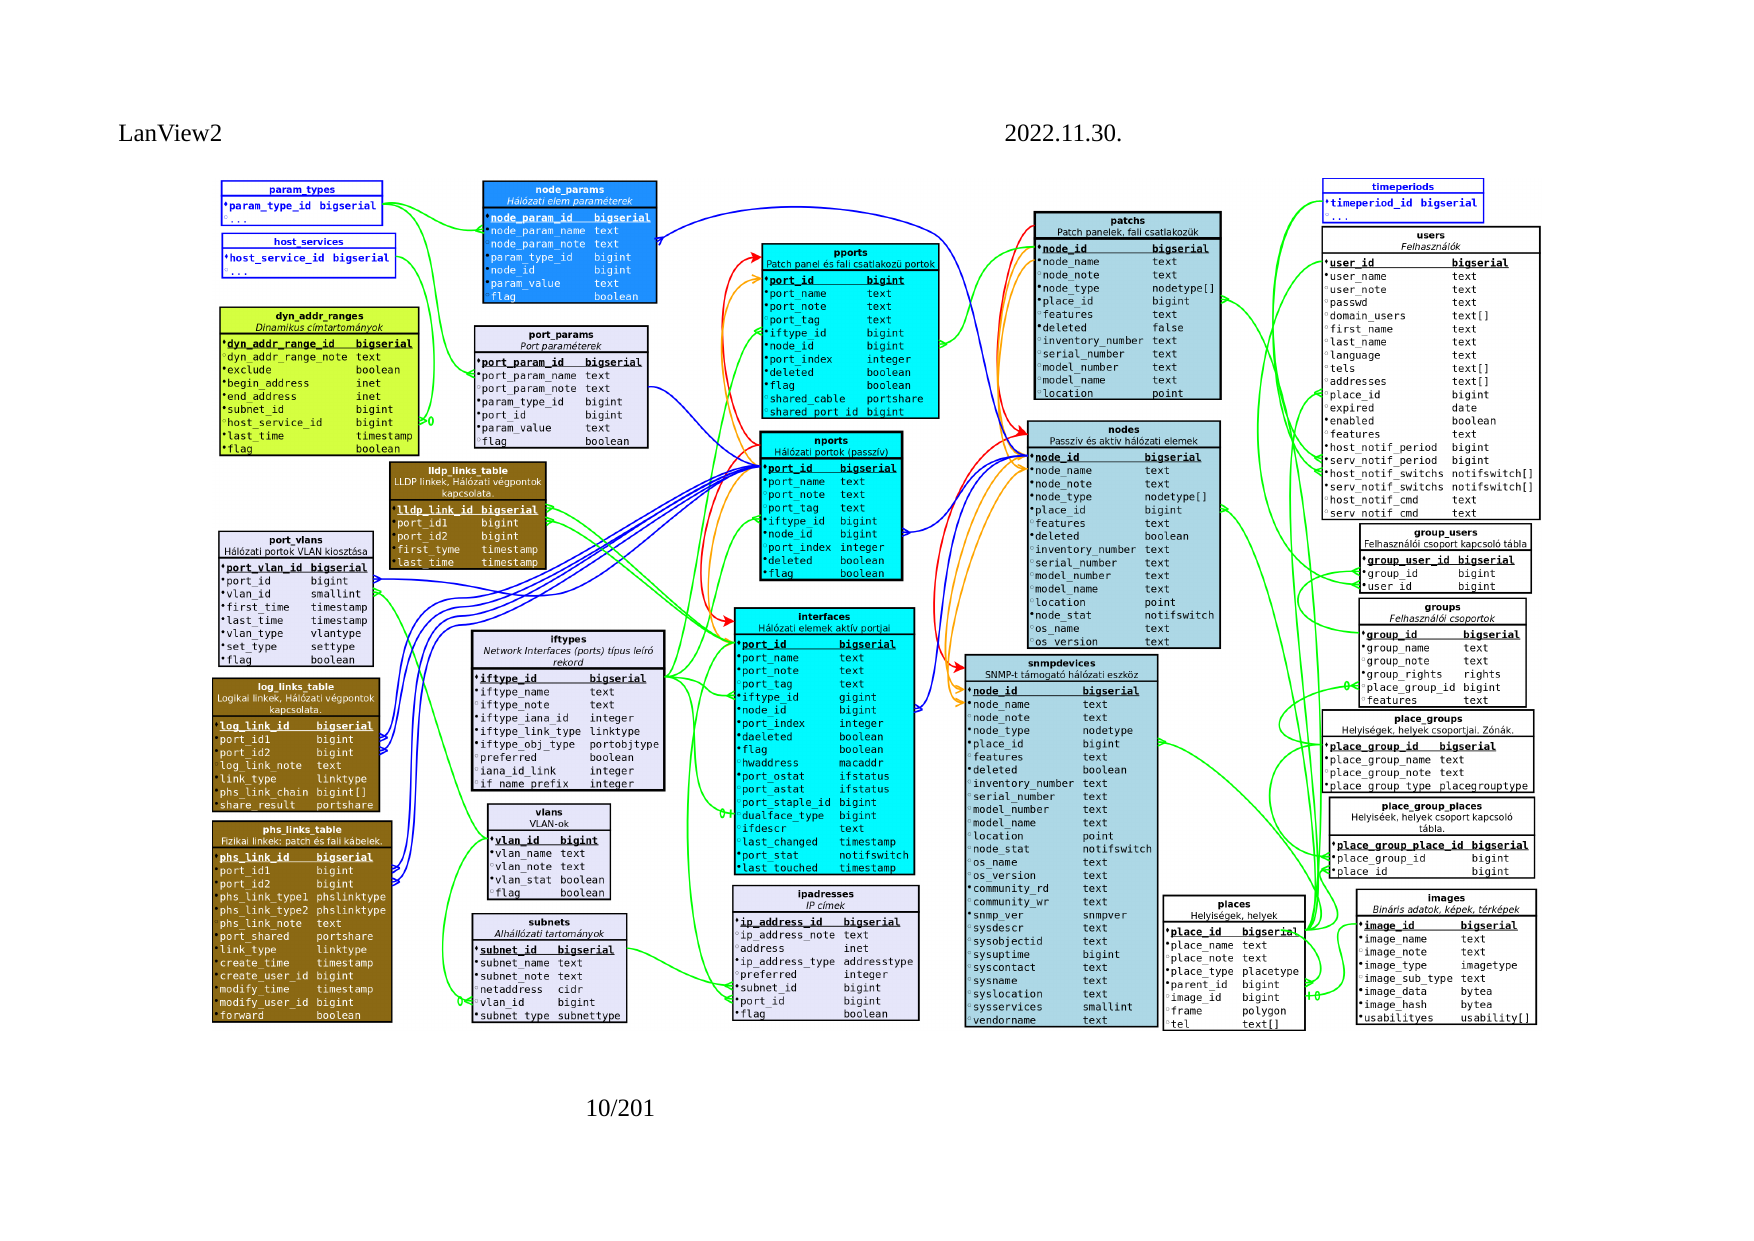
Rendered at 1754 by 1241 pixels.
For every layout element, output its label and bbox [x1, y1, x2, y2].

picture [220, 183, 1534, 1026]
